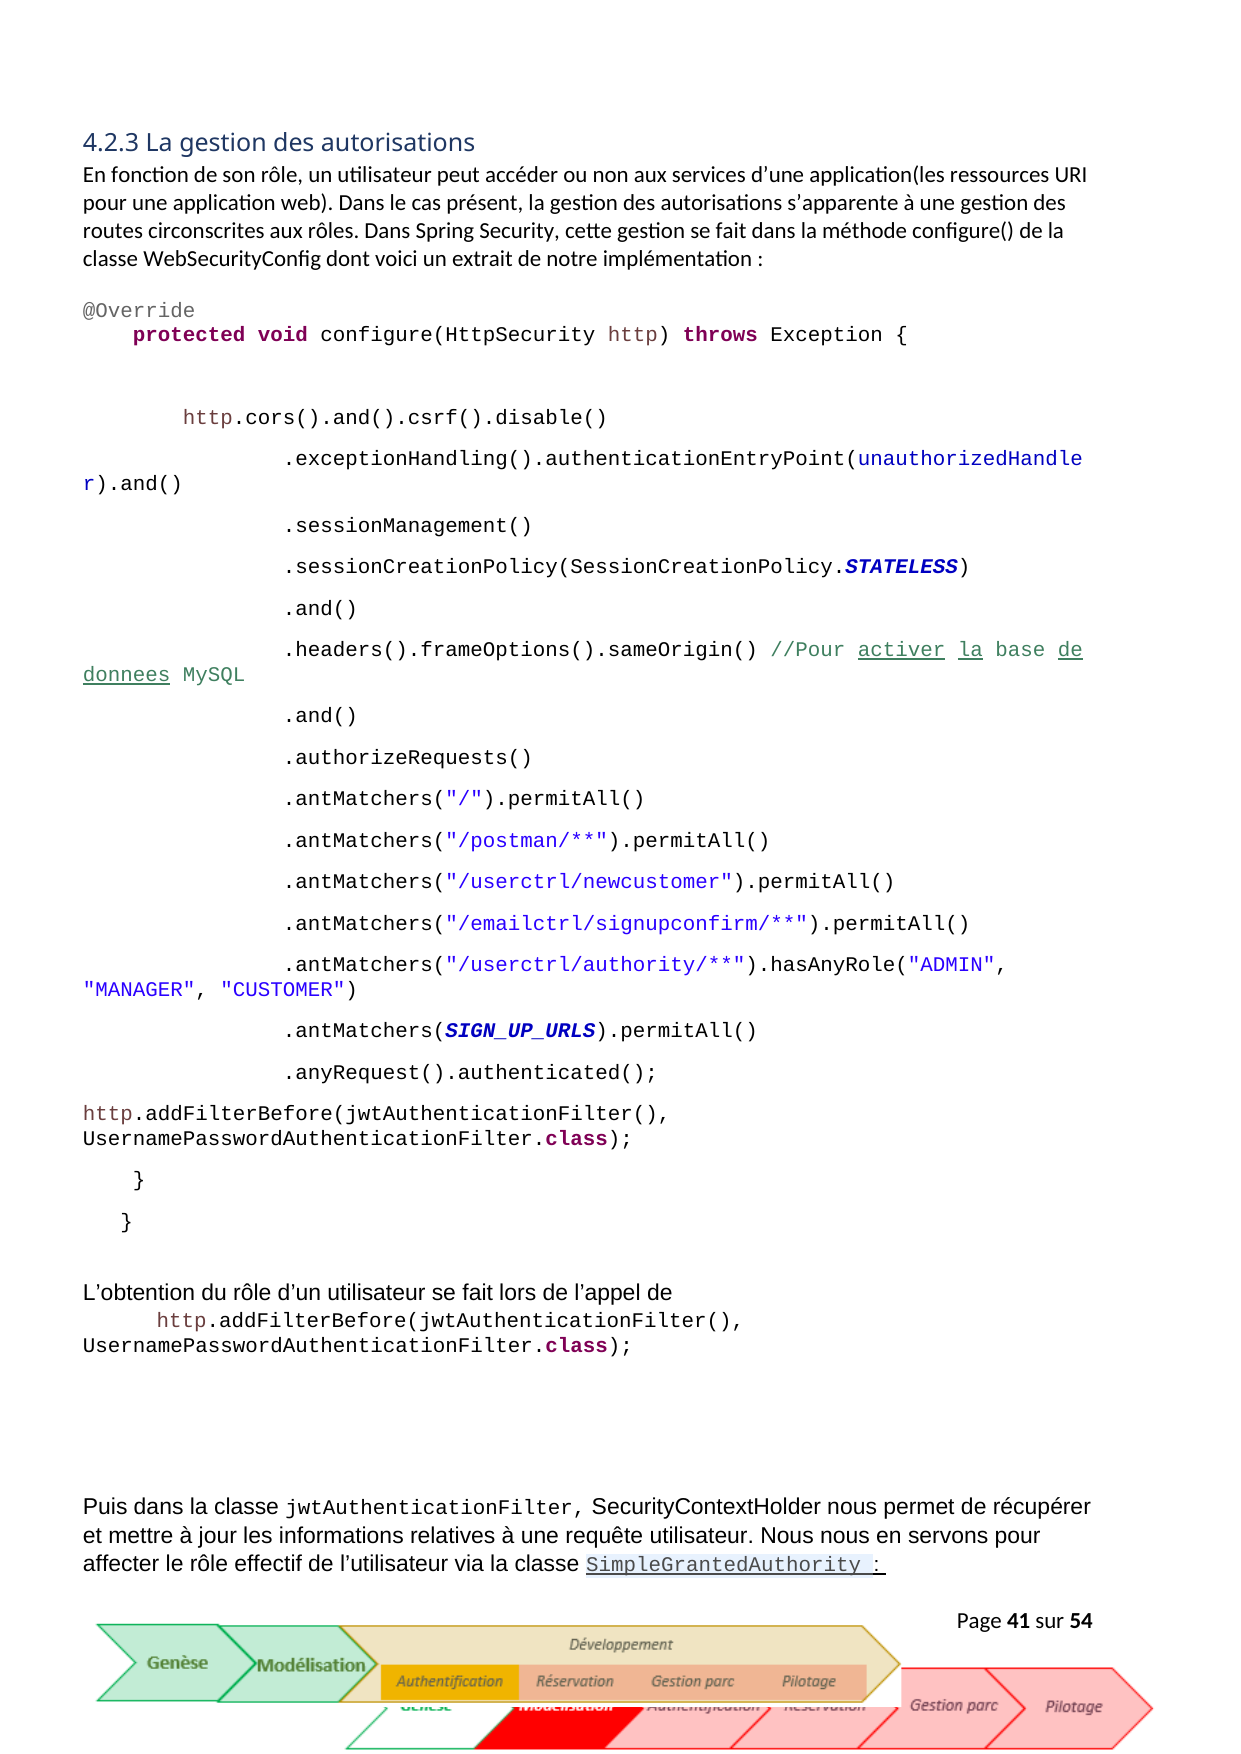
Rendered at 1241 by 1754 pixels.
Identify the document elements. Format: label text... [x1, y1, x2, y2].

text .exceptionHandling().authenticationEntryPoint(unauthorizedHandler).and() [83, 448, 1092, 497]
text } [83, 1169, 1092, 1193]
text @Override [83, 300, 1092, 324]
text Puis dans la classe jwtAuthenticationFilter, SecurityContextHolder nous permet de récupérer et mettre à jour les informations relatives à une requête utilisateur. Nous nous en servons pour affecter le rôle effectif de l’utilisateur via la classe SimpleGrantedAuthority : [83, 1493, 1092, 1578]
text } [83, 1211, 1092, 1234]
text .and() [83, 705, 1092, 729]
text En fonction de son rôle, un utilisateur peut accéder ou non aux services d’une application(les ressources URI pour une application web). Dans le cas présent, la gestion des autorisations s’apparente à une gestion des routes circonscrites aux rôles. Dans Spring Security, cette gestion se fait dans la méthode configure() de la classe WebSecurityConfig dont voici un extrait de notre implémentation : [83, 160, 1092, 272]
text .antMatchers(SIGN_UP_URLS).permitAll() [83, 1020, 1092, 1044]
text http.cors().and().csrf().disable() [83, 407, 1092, 431]
text .anyRequest().authenticated(); [83, 1062, 1092, 1085]
text .sessionManagement() [83, 515, 1092, 538]
text .antMatchers("/emailctrl/signupconfirm/**").permitAll() [83, 913, 1092, 936]
text L’obtention du rôle d’un utilisateur se fait lors de l’appel de http.addFilterBefore(jwtAuthenticationFilter(), UsernamePasswordAuthenticationFilter.class); [83, 1279, 1092, 1359]
text .sessionCreationPolicy(SessionCreationPolicy.STATELESS) [83, 556, 1092, 580]
text .antMatchers("/").permitAll() [83, 788, 1092, 812]
text .headers().frameOptions().sameOrigin() //Pour activer la base de donnees MySQL [83, 639, 1092, 687]
subtitle 4.2.3 La gestion des autorisations [83, 124, 1092, 159]
text .and() [83, 598, 1092, 621]
text .authorizeRequests() [83, 747, 1092, 770]
text protected void configure(HttpSecurity http) throws Exception { [83, 324, 1092, 348]
text .antMatchers("/userctrl/authority/**").hasAnyRole("ADMIN", "MANAGER", "CUSTOMER") [83, 954, 1092, 1002]
text .antMatchers("/userctrl/newcustomer").permitAll() [83, 871, 1092, 895]
text http.addFilterBefore(jwtAuthenticationFilter(), UsernamePasswordAuthenticationFilter.class); [83, 1103, 1092, 1152]
text .antMatchers("/postman/**").permitAll() [83, 830, 1092, 853]
